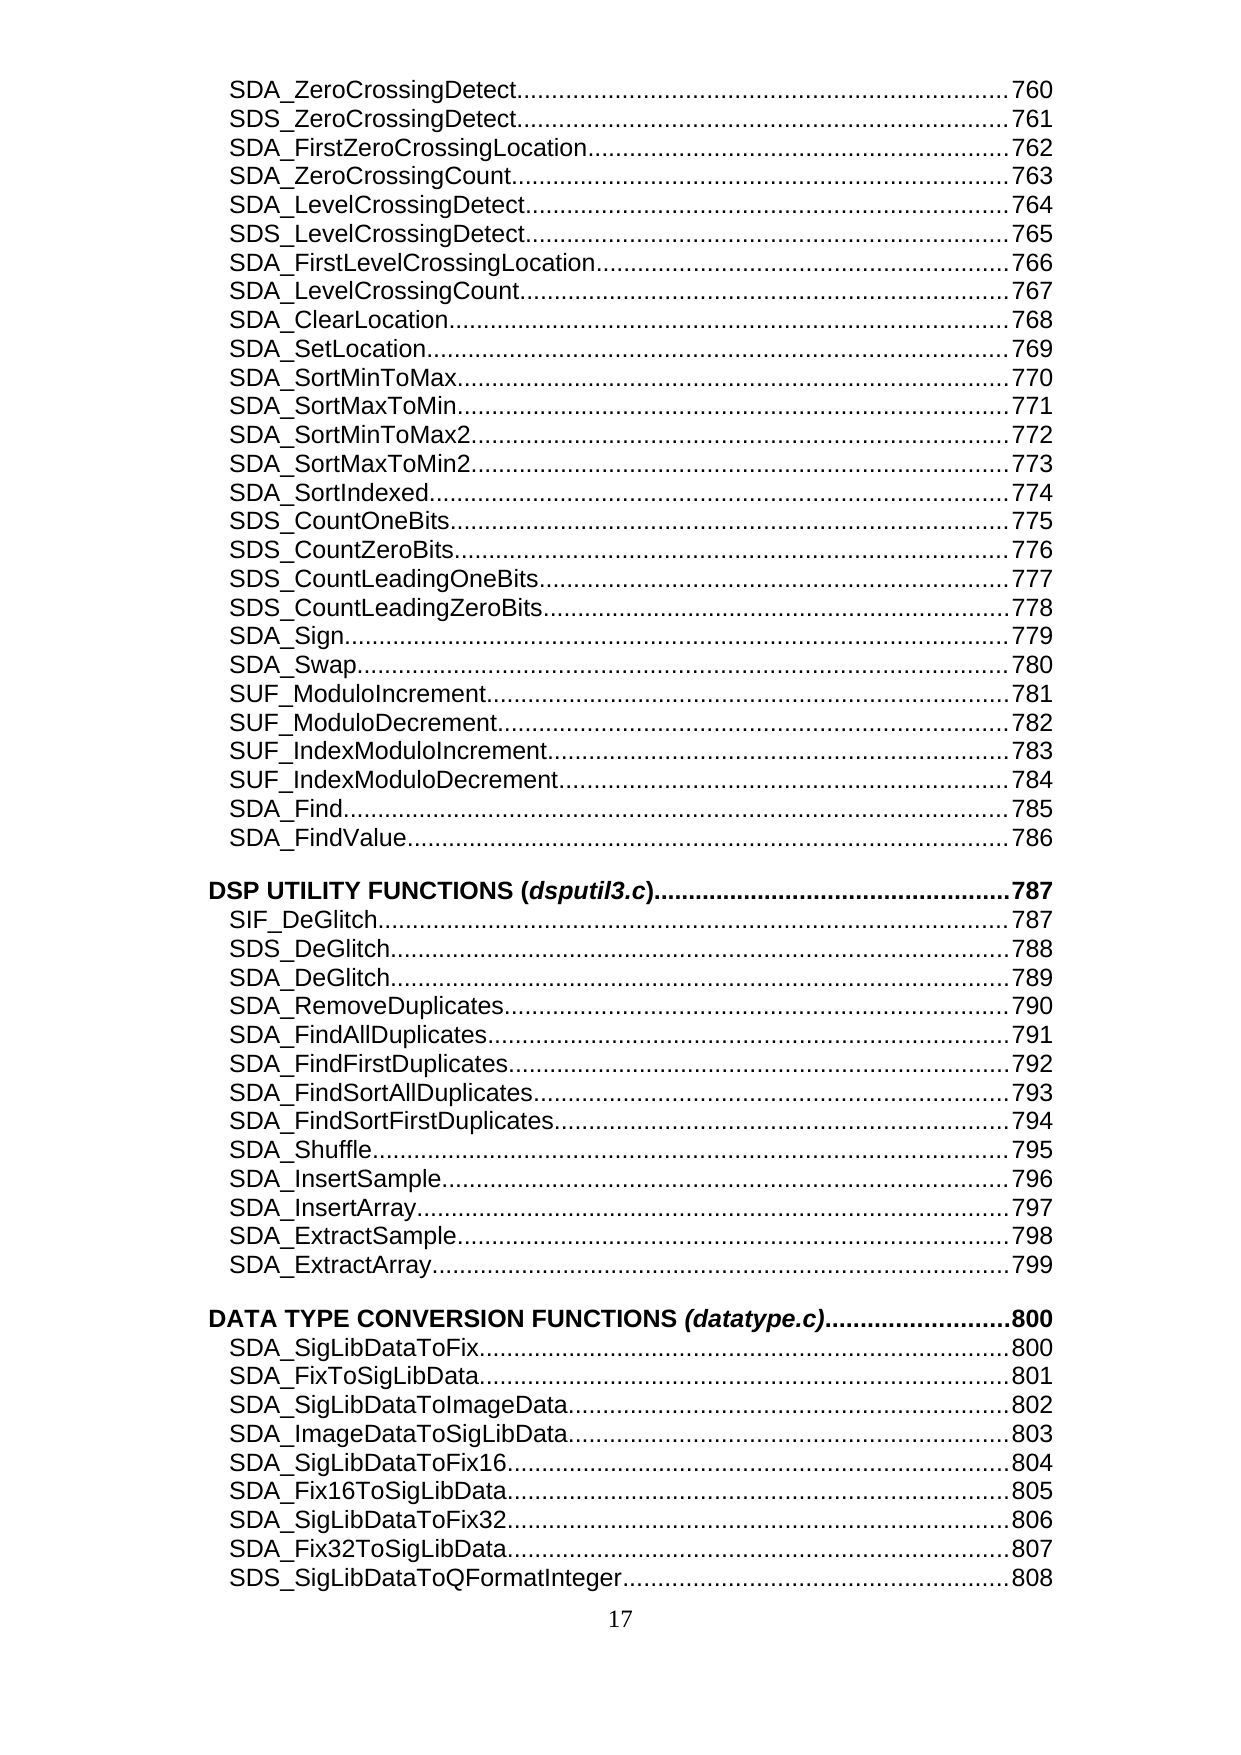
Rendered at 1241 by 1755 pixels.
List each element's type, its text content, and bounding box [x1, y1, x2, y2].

text SDA_LevelCrossingCount 767 [229, 276, 1053, 305]
text SDA_ZeroCrossingCount 763 [229, 161, 1053, 190]
text SDS_CountLeadingZeroBits 778 [229, 592, 1053, 621]
text SDA_FindAllDuplicates 791 [229, 1020, 1053, 1049]
text SDA_Find 785 [229, 794, 1053, 822]
text SDA_Swap 780 [229, 650, 1053, 679]
text SIF_DeGlitch 787 [229, 905, 1053, 934]
text SUF_ModuloIncrement 781 [229, 679, 1053, 707]
text SDA_ZeroCrossingDetect 760 [229, 75, 1053, 104]
text SDA_FirstZeroCrossingLocation 762 [229, 132, 1053, 161]
text SUF_IndexModuloDecrement 784 [229, 765, 1053, 794]
text SDA_SetLocation 769 [229, 334, 1053, 362]
text SDA_DeGlitch 789 [229, 962, 1053, 991]
text SDS_CountZeroBits 776 [229, 535, 1053, 564]
text SDA_SortMinToMax 770 [229, 362, 1053, 391]
text SDA_FindSortAllDuplicates 793 [229, 1077, 1053, 1106]
text SUF_ModuloDecrement 782 [229, 707, 1053, 736]
text SDA_FirstLevelCrossingLocation 766 [229, 247, 1053, 276]
text DSP UTILITY FUNCTIONS (dsputil3.c) 787 [208, 876, 1053, 905]
text SDA_Sign 779 [229, 621, 1053, 650]
text SDS_DeGlitch 788 [229, 934, 1053, 962]
text SDA_InsertArray 797 [229, 1192, 1053, 1221]
text SDA_Shuffle 795 [229, 1135, 1053, 1164]
text SDA_ImageDataToSigLibData 803 [229, 1419, 1053, 1447]
text SDA_ClearLocation 768 [229, 305, 1053, 334]
text SDS_CountOneBits 775 [229, 506, 1053, 535]
text SDA_SigLibDataToFix 800 [229, 1332, 1053, 1361]
text SDS_SigLibDataToQFormatInteger 808 [229, 1562, 1053, 1591]
text DATA TYPE CONVERSION FUNCTIONS (datatype.c) 800 [208, 1304, 1053, 1332]
text SDA_FindValue 786 [229, 822, 1053, 851]
text SDA_SortIndexed 774 [229, 477, 1053, 506]
text SDA_ExtractSample 798 [229, 1221, 1053, 1250]
text SDA_LevelCrossingDetect 764 [229, 190, 1053, 219]
text SDA_FindFirstDuplicates 792 [229, 1049, 1053, 1077]
text SDA_SortMaxToMin 771 [229, 391, 1053, 420]
text SDA_SigLibDataToFix16 804 [229, 1447, 1053, 1476]
text SDA_FindSortFirstDuplicates 794 [229, 1106, 1053, 1135]
text SDA_ExtractArray 799 [229, 1250, 1053, 1279]
text SDA_InsertSample 796 [229, 1164, 1053, 1192]
text SDS_CountLeadingOneBits 777 [229, 564, 1053, 592]
text SDS_ZeroCrossingDetect 761 [229, 104, 1053, 132]
text SDA_RemoveDuplicates 790 [229, 991, 1053, 1020]
text SUF_IndexModuloIncrement 783 [229, 736, 1053, 765]
text SDA_Fix16ToSigLibData 805 [229, 1476, 1053, 1505]
text SDA_SortMinToMax2 772 [229, 420, 1053, 449]
text SDA_SigLibDataToFix32 806 [229, 1505, 1053, 1534]
text SDA_FixToSigLibData 801 [229, 1361, 1053, 1390]
text SDA_SigLibDataToImageData 802 [229, 1390, 1053, 1419]
text SDA_SortMaxToMin2 773 [229, 449, 1053, 477]
text SDS_LevelCrossingDetect 765 [229, 219, 1053, 247]
text SDA_Fix32ToSigLibData 807 [229, 1534, 1053, 1562]
